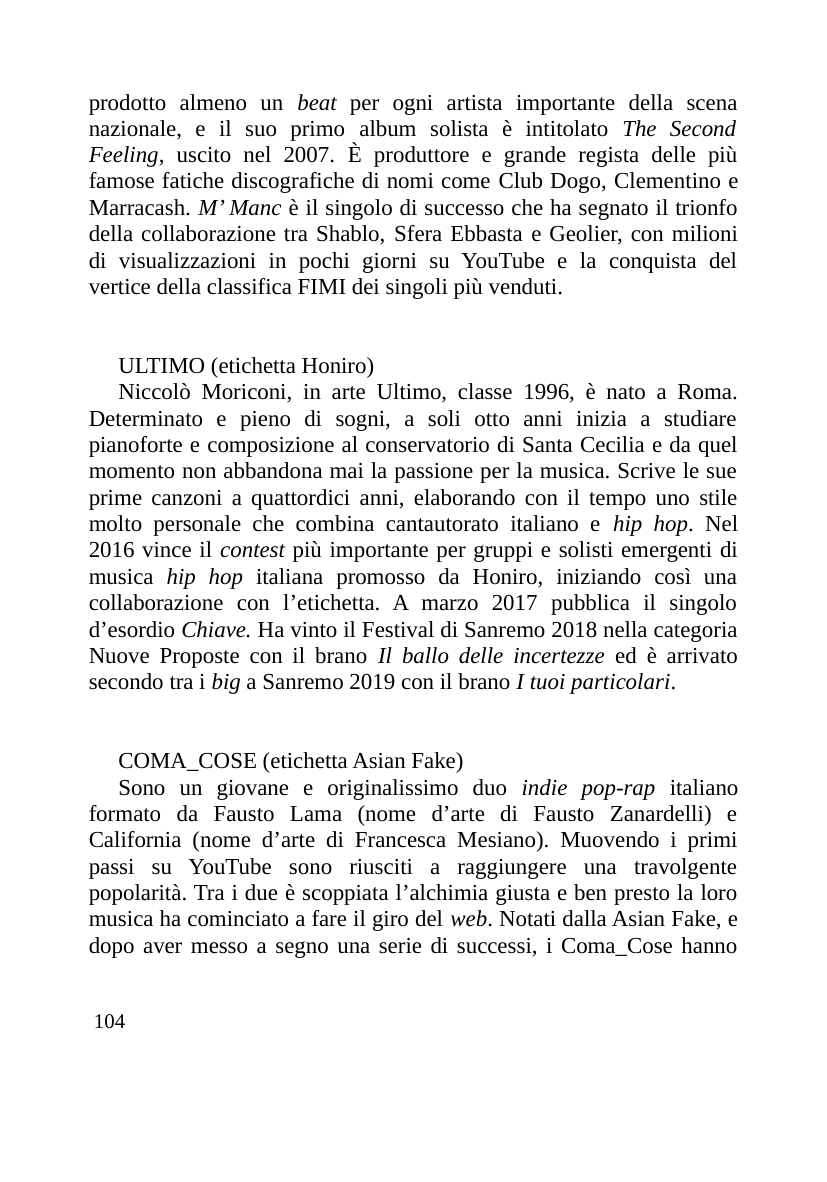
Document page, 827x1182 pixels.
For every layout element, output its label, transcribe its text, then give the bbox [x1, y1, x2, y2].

text Sono un giovane e originalissimo duo indie pop-rap italiano formato da Fausto Lama (nome d’arte di Fausto Zanardelli) e California (nome d’arte di Francesca Mesiano). Muovendo i primi passi su YouTube sono riusciti a raggiungere una travolgente popolarità. Tra i due è scoppiata l’alchimia giusta e ben presto la loro musica ha cominciato a fare il giro del web. Notati dalla Asian Fake, e dopo aver messo a segno una serie di successi, i Coma_Cose hanno [88, 774, 738, 958]
text prodotto almeno un beat per ogni artista importante della scena nazionale, e il suo primo album solista è intitolato The Second Feeling, uscito nel 2007. è produttore e grande regista delle più famose fatiche discografiche di nomi come Club Dogo, Clementino e Marracash. M’ Manc è il singolo di successo che ha segnato il trionfo della collaborazione tra Shablo, Sfera Ebbasta e Geolier, con milioni di visualizzazioni in pochi giorni su YouTube e la conquista del vertice della classifica FIMI dei singoli più venduti. [88, 88, 738, 299]
text Coma_Cose (etichetta Asian Fake) [88, 747, 738, 774]
text Ultimo (etichetta Honiro) [88, 352, 738, 378]
text Niccolò Moriconi, in arte Ultimo, classe 1996, è nato a Roma. Determinato e pieno di sogni, a soli otto anni inizia a studiare pianoforte e composizione al conservatorio di Santa Cecilia e da quel momento non abbandona mai la passione per la musica. Scrive le sue prime canzoni a quattordici anni, elaborando con il tempo uno stile molto personale che combina cantautorato italiano e hip hop. Nel 2016 vince il contest più importante per gruppi e solisti emergenti di musica hip hop italiana promosso da Honiro, iniziando così una collaborazione con l’etichetta. A marzo 2017 pubblica il singolo d’esordio Chiave. Ha vinto il Festival di Sanremo 2018 nella categoria Nuove Proposte con il brano Il ballo delle incertezze ed è arrivato secondo tra i big a Sanremo 2019 con il brano I tuoi particolari. [88, 378, 738, 695]
